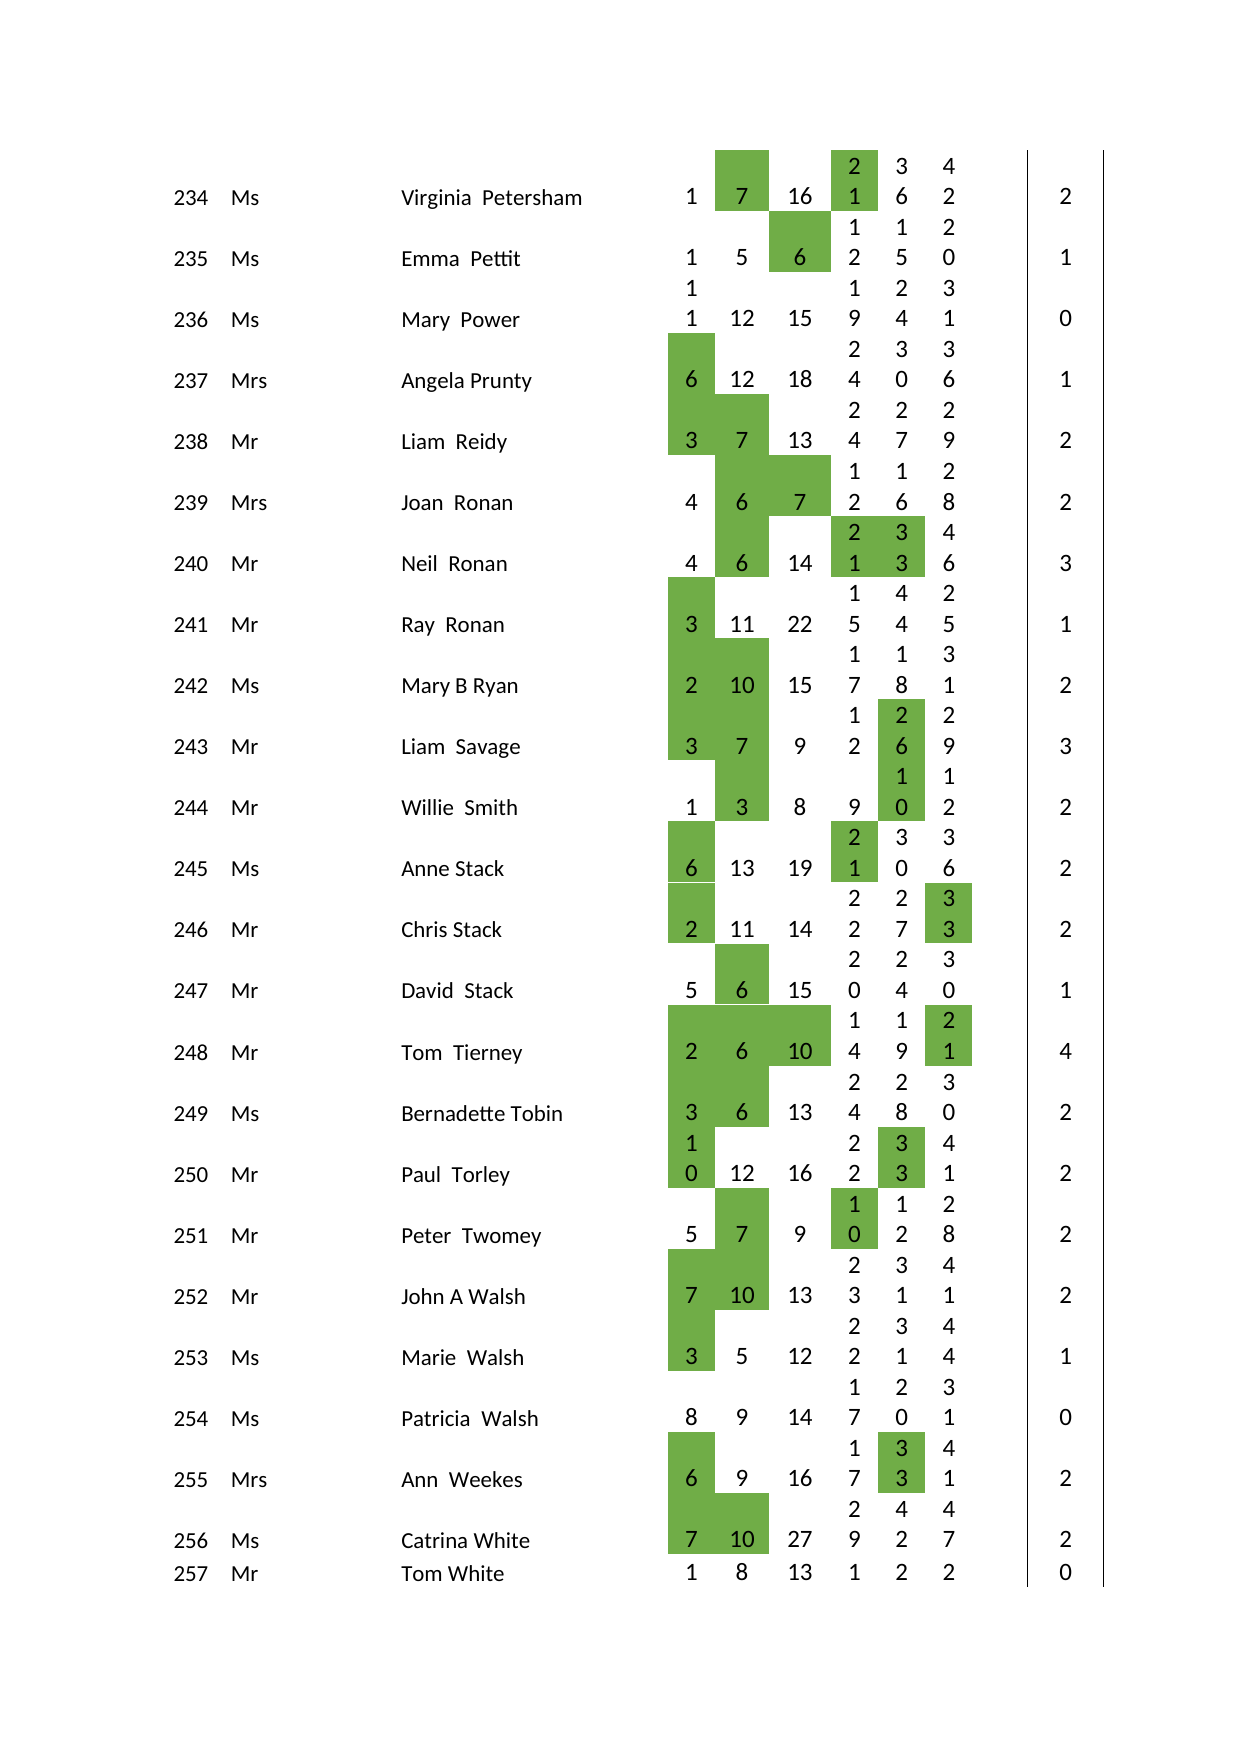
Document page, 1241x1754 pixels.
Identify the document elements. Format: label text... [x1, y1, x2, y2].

table_cell 0 [1028, 272, 1103, 333]
table_cell 31 [925, 272, 972, 333]
table_cell 6 [715, 944, 769, 1004]
table_cell Mr [219, 1188, 390, 1249]
table_cell 6 [668, 1432, 715, 1493]
table_cell 3 [1028, 516, 1103, 577]
table_cell [972, 1249, 1027, 1310]
table_cell Mr [219, 1249, 390, 1310]
table_cell 12 [715, 1127, 769, 1188]
table_cell 6 [668, 333, 715, 394]
table_cell 31 [925, 638, 972, 699]
table_cell Mr [219, 760, 390, 821]
table_cell 1 [668, 150, 715, 211]
table_cell 10 [715, 638, 769, 699]
table_cell 244 [160, 760, 219, 821]
table_cell 18 [769, 333, 831, 394]
table_cell 25 [925, 577, 972, 638]
table_cell Ann Weekes [390, 1432, 668, 1493]
table_cell Chris Stack [390, 883, 668, 943]
table_cell 22 [831, 1310, 878, 1371]
table_cell 13 [769, 1249, 831, 1310]
table_cell [972, 1066, 1027, 1127]
table_cell 7 [668, 1493, 715, 1554]
table_cell Mr [219, 1127, 390, 1188]
table_cell [972, 1371, 1027, 1432]
table_cell 29 [925, 394, 972, 455]
table_cell 1 [668, 1554, 715, 1587]
table_cell [972, 699, 1027, 760]
table_cell 22 [769, 577, 831, 638]
table_cell 12 [769, 1310, 831, 1371]
table_cell 33 [925, 883, 972, 943]
table_cell 234 [160, 150, 219, 211]
table_cell Mr [219, 1005, 390, 1066]
table_cell 1 [1028, 333, 1103, 394]
table_cell 7 [715, 394, 769, 455]
table_cell Mary Power [390, 272, 668, 333]
table_cell 33 [878, 1432, 925, 1493]
table_cell [972, 638, 1027, 699]
table_cell 237 [160, 333, 219, 394]
table_cell 253 [160, 1310, 219, 1371]
table_cell 245 [160, 821, 219, 882]
table_cell Tom Tierney [390, 1005, 668, 1066]
table_cell Mrs [219, 1432, 390, 1493]
table_cell 31 [878, 1310, 925, 1371]
table_cell 250 [160, 1127, 219, 1188]
table_cell 36 [878, 150, 925, 211]
table_cell 27 [878, 394, 925, 455]
table_cell 5 [715, 211, 769, 272]
table_cell 2 [878, 1554, 925, 1587]
table_cell 2 [1028, 1249, 1103, 1310]
table_cell 30 [878, 333, 925, 394]
table_cell 2 [925, 1554, 972, 1587]
table_cell 31 [878, 1249, 925, 1310]
table_cell [972, 760, 1027, 821]
table_cell 2 [1028, 1127, 1103, 1188]
table_cell [972, 516, 1027, 577]
table_cell 28 [925, 455, 972, 516]
table_cell Ms [219, 1493, 390, 1554]
table_cell 27 [769, 1493, 831, 1554]
table_cell Neil Ronan [390, 516, 668, 577]
table_cell 2 [1028, 1493, 1103, 1554]
table_cell 249 [160, 1066, 219, 1127]
table_cell 12 [831, 211, 878, 272]
table_cell 44 [878, 577, 925, 638]
table_cell 2 [1028, 883, 1103, 943]
table_cell 256 [160, 1493, 219, 1554]
table_cell 257 [160, 1554, 219, 1587]
table_cell 2 [1028, 760, 1103, 821]
table_cell 10 [668, 1127, 715, 1188]
table_cell Ms [219, 150, 390, 211]
table_cell 30 [878, 821, 925, 882]
table_cell 30 [925, 944, 972, 1004]
table_cell Ms [219, 272, 390, 333]
table_cell [972, 577, 1027, 638]
table_cell 21 [925, 1005, 972, 1066]
table_cell 15 [769, 944, 831, 1004]
table_cell [972, 821, 1027, 882]
table_cell 2 [1028, 394, 1103, 455]
table_cell 24 [831, 394, 878, 455]
table_cell 9 [715, 1371, 769, 1432]
table_cell 6 [769, 211, 831, 272]
table_cell 28 [925, 1188, 972, 1249]
table_cell 21 [831, 516, 878, 577]
table_cell Willie Smith [390, 760, 668, 821]
table_cell 235 [160, 211, 219, 272]
table_cell 14 [831, 1005, 878, 1066]
table_cell Joan Ronan [390, 455, 668, 516]
table_cell Mary B Ryan [390, 638, 668, 699]
table_cell 5 [715, 1310, 769, 1371]
table_cell 2 [1028, 821, 1103, 882]
table_cell 47 [925, 1493, 972, 1554]
table_cell 20 [831, 944, 878, 1004]
table_cell 8 [769, 760, 831, 821]
table_cell Marie Walsh [390, 1310, 668, 1371]
table_cell 19 [878, 1005, 925, 1066]
table_cell [972, 1005, 1027, 1066]
table_cell Mrs [219, 455, 390, 516]
table_cell 24 [831, 1066, 878, 1127]
table_cell 17 [831, 638, 878, 699]
table_cell 1 [668, 760, 715, 821]
table_cell Ms [219, 211, 390, 272]
table_cell 248 [160, 1005, 219, 1066]
table_cell 7 [668, 1249, 715, 1310]
table_cell Liam Reidy [390, 394, 668, 455]
table_cell 12 [831, 699, 878, 760]
table_cell 9 [831, 760, 878, 821]
table_cell 6 [715, 455, 769, 516]
table_cell 4 [668, 455, 715, 516]
table_cell 11 [715, 577, 769, 638]
table_cell 242 [160, 638, 219, 699]
table_cell Bernadette Tobin [390, 1066, 668, 1127]
table_cell 13 [769, 1066, 831, 1127]
table_cell 33 [878, 516, 925, 577]
table_cell 44 [925, 1310, 972, 1371]
table_cell 17 [831, 1371, 878, 1432]
table_cell 1 [1028, 211, 1103, 272]
table_cell 23 [831, 1249, 878, 1310]
table_cell 21 [831, 821, 878, 882]
table_cell 12 [925, 760, 972, 821]
table_cell 6 [715, 516, 769, 577]
table_cell 254 [160, 1371, 219, 1432]
table_cell 2 [1028, 1188, 1103, 1249]
table_cell 2 [1028, 638, 1103, 699]
table_cell 13 [769, 1554, 831, 1587]
table_cell 1 [831, 1554, 878, 1587]
table_cell [972, 1127, 1027, 1188]
table_cell 31 [925, 1371, 972, 1432]
table_cell 17 [831, 1432, 878, 1493]
table_cell 16 [769, 150, 831, 211]
table_cell [972, 455, 1027, 516]
table_cell 22 [831, 1127, 878, 1188]
table_cell Ms [219, 638, 390, 699]
table_cell 5 [668, 1188, 715, 1249]
table_cell 14 [769, 1371, 831, 1432]
table_cell 10 [831, 1188, 878, 1249]
table_cell 9 [769, 1188, 831, 1249]
table_cell 2 [1028, 150, 1103, 211]
table_cell Ms [219, 1371, 390, 1432]
table_cell 8 [715, 1554, 769, 1587]
table_cell 36 [925, 821, 972, 882]
table_cell 236 [160, 272, 219, 333]
table_cell 15 [769, 638, 831, 699]
table_cell Ms [219, 1310, 390, 1371]
table_cell 3 [668, 394, 715, 455]
table_cell 252 [160, 1249, 219, 1310]
table_cell 3 [668, 1066, 715, 1127]
table_cell 18 [878, 638, 925, 699]
table_cell [972, 1188, 1027, 1249]
table_cell Mrs [219, 333, 390, 394]
table_cell Mr [219, 699, 390, 760]
table_cell 239 [160, 455, 219, 516]
table_cell 41 [925, 1127, 972, 1188]
table_cell 2 [1028, 455, 1103, 516]
table_cell 238 [160, 394, 219, 455]
table_cell [972, 1554, 1027, 1587]
table_cell 22 [831, 883, 878, 943]
table_cell 13 [769, 394, 831, 455]
table_cell Emma Pettit [390, 211, 668, 272]
table_cell 11 [715, 883, 769, 943]
table_cell David Stack [390, 944, 668, 1004]
table_cell 10 [715, 1249, 769, 1310]
table_cell 3 [1028, 699, 1103, 760]
table_cell Ray Ronan [390, 577, 668, 638]
table_cell 29 [831, 1493, 878, 1554]
table_cell 27 [878, 883, 925, 943]
table_cell 41 [925, 1249, 972, 1310]
table_cell 42 [878, 1493, 925, 1554]
table_cell 2 [668, 638, 715, 699]
table_cell 3 [668, 699, 715, 760]
table_cell 16 [769, 1127, 831, 1188]
table_cell [972, 394, 1027, 455]
table_cell 11 [668, 272, 715, 333]
table_cell 6 [715, 1005, 769, 1066]
table_cell 41 [925, 1432, 972, 1493]
table_cell 12 [715, 333, 769, 394]
table_cell 1 [1028, 944, 1103, 1004]
table_cell Peter Twomey [390, 1188, 668, 1249]
table_cell 12 [831, 455, 878, 516]
table_cell [972, 211, 1027, 272]
table_cell [972, 1493, 1027, 1554]
table_cell Anne Stack [390, 821, 668, 882]
table_cell [972, 1432, 1027, 1493]
table_cell 3 [715, 760, 769, 821]
table_cell 4 [1028, 1005, 1103, 1066]
table_cell 10 [769, 1005, 831, 1066]
table_cell Ms [219, 1066, 390, 1127]
table_cell 15 [769, 272, 831, 333]
table_cell [972, 1310, 1027, 1371]
table_cell John A Walsh [390, 1249, 668, 1310]
table_cell 5 [668, 944, 715, 1004]
table_cell 4 [668, 516, 715, 577]
table_cell Mr [219, 883, 390, 943]
table_cell Mr [219, 394, 390, 455]
table_cell Mr [219, 944, 390, 1004]
table_cell 7 [715, 150, 769, 211]
table_cell 9 [769, 699, 831, 760]
table_cell 246 [160, 883, 219, 943]
table_cell 42 [925, 150, 972, 211]
table_cell [972, 272, 1027, 333]
table_cell 15 [831, 577, 878, 638]
table_cell 30 [925, 1066, 972, 1127]
table_cell 2 [1028, 1066, 1103, 1127]
table_cell Patricia Walsh [390, 1371, 668, 1432]
table_cell 24 [878, 272, 925, 333]
table_cell 20 [878, 1371, 925, 1432]
table_cell 7 [769, 455, 831, 516]
table_cell 247 [160, 944, 219, 1004]
table_cell Mr [219, 1554, 390, 1587]
table_cell Mr [219, 516, 390, 577]
table_cell Tom White [390, 1554, 668, 1587]
table_cell 243 [160, 699, 219, 760]
table_cell 1 [1028, 577, 1103, 638]
table_cell Catrina White [390, 1493, 668, 1554]
table_cell 240 [160, 516, 219, 577]
table_cell 28 [878, 1066, 925, 1127]
table_cell 24 [878, 944, 925, 1004]
table_cell 14 [769, 516, 831, 577]
table_cell 24 [831, 333, 878, 394]
table_cell 46 [925, 516, 972, 577]
table_cell Angela Prunty [390, 333, 668, 394]
table_cell 2 [1028, 1432, 1103, 1493]
table_cell Ms [219, 821, 390, 882]
table_cell 26 [878, 699, 925, 760]
table_cell 21 [831, 150, 878, 211]
table_cell 3 [668, 577, 715, 638]
table_cell 19 [769, 821, 831, 882]
table_cell [972, 333, 1027, 394]
table_cell 255 [160, 1432, 219, 1493]
table_cell 6 [715, 1066, 769, 1127]
table_cell 19 [831, 272, 878, 333]
table_cell 16 [769, 1432, 831, 1493]
table_cell 12 [878, 1188, 925, 1249]
table_cell Liam Savage [390, 699, 668, 760]
table_cell 1 [668, 211, 715, 272]
table_cell 241 [160, 577, 219, 638]
table_cell 7 [715, 1188, 769, 1249]
table_cell 20 [925, 211, 972, 272]
table_cell 8 [668, 1371, 715, 1432]
table_cell 29 [925, 699, 972, 760]
table_cell 9 [715, 1432, 769, 1493]
table_cell [972, 944, 1027, 1004]
table_cell 7 [715, 699, 769, 760]
table_cell 13 [715, 821, 769, 882]
table_cell 12 [715, 272, 769, 333]
table_cell 15 [878, 211, 925, 272]
table_cell Mr [219, 577, 390, 638]
table_cell [972, 150, 1027, 211]
table_cell 36 [925, 333, 972, 394]
table_cell 1 [1028, 1310, 1103, 1371]
table_cell 6 [668, 821, 715, 882]
table_cell 0 [1028, 1554, 1103, 1587]
table_cell 3 [668, 1310, 715, 1371]
table_cell 10 [715, 1493, 769, 1554]
table_cell 33 [878, 1127, 925, 1188]
table_cell 16 [878, 455, 925, 516]
table_cell 0 [1028, 1371, 1103, 1432]
table_cell 14 [769, 883, 831, 943]
table_cell Virginia Petersham [390, 150, 668, 211]
table_cell 2 [668, 1005, 715, 1066]
table_cell 10 [878, 760, 925, 821]
table_cell 2 [668, 883, 715, 943]
table_cell [972, 883, 1027, 943]
table_cell 251 [160, 1188, 219, 1249]
table_cell Paul Torley [390, 1127, 668, 1188]
